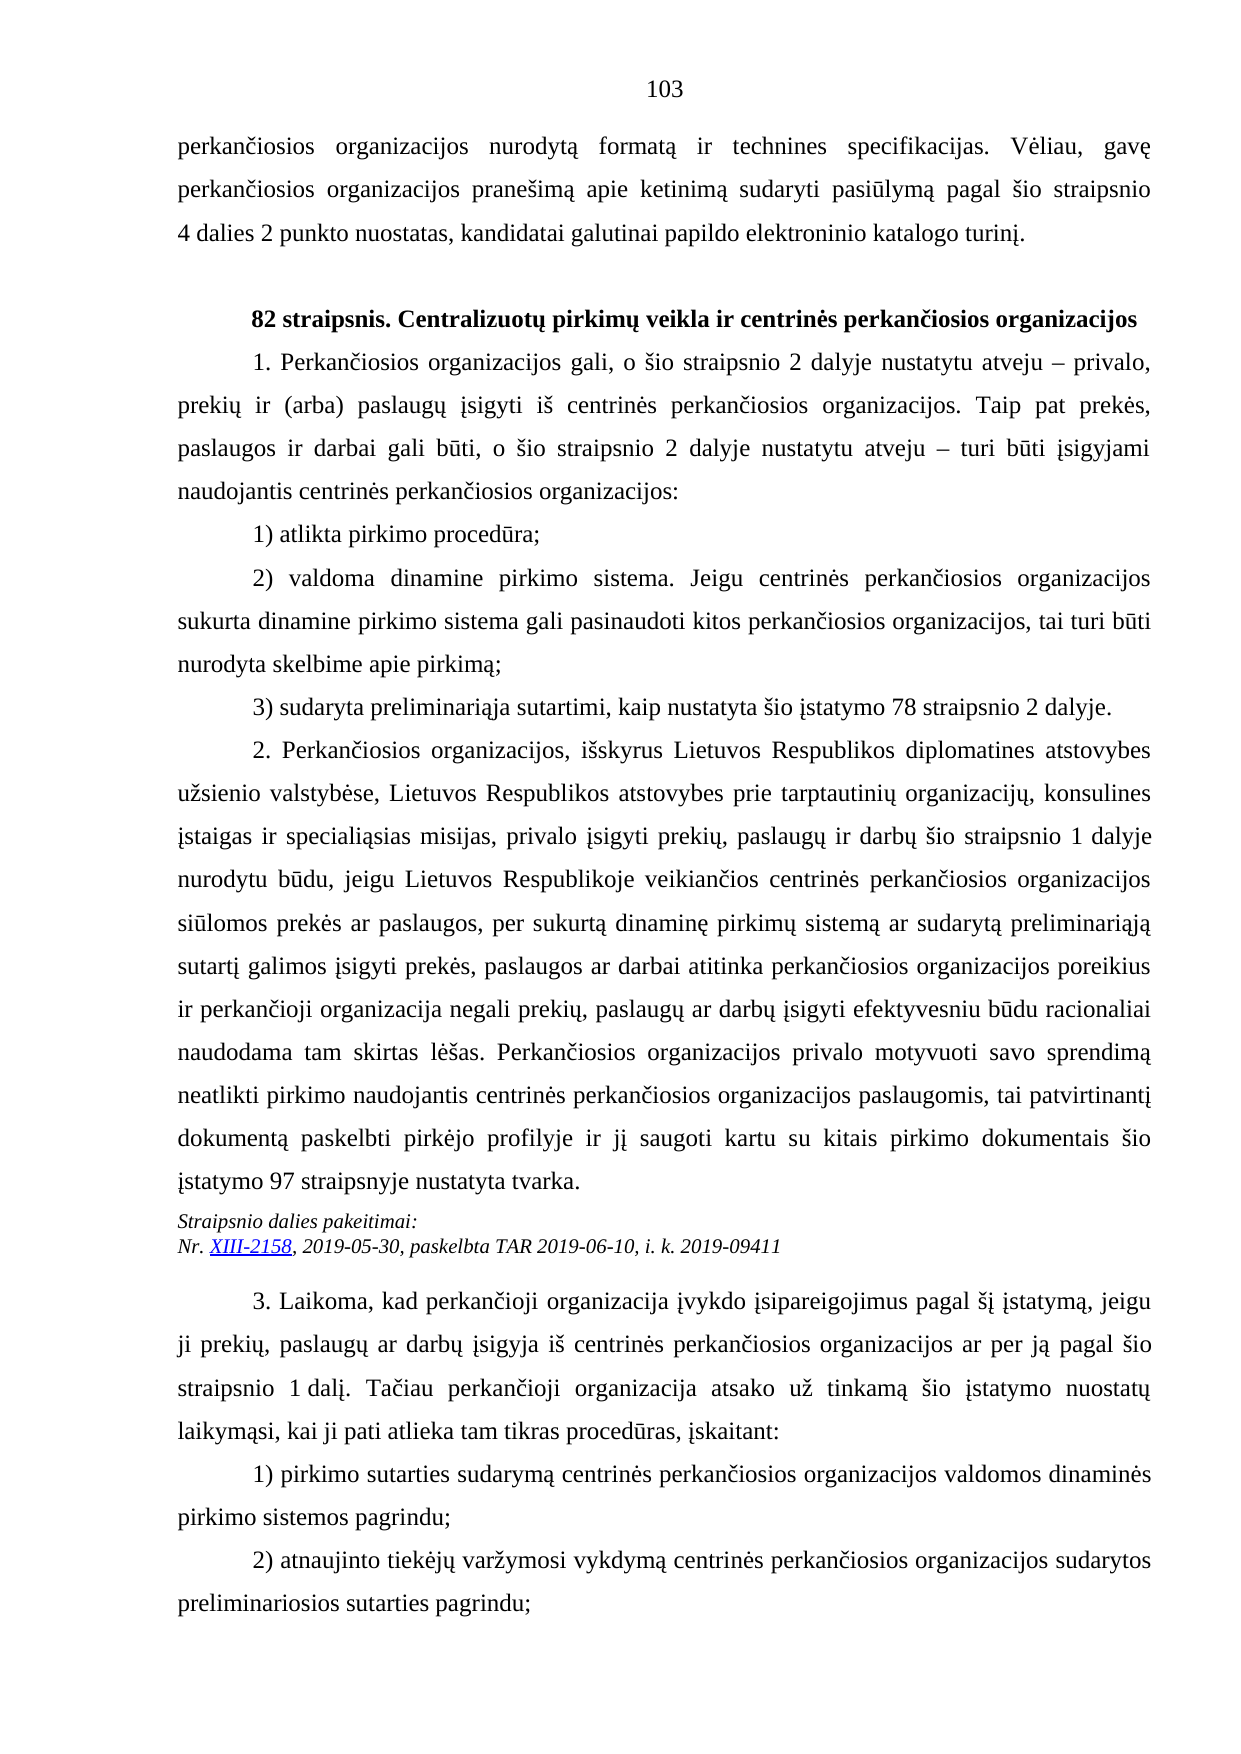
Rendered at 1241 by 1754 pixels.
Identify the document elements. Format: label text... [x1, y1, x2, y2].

text Nr. XIII-2158, 2019-05-30, paskelbta TAR 2019-06-10, i. k. 2019-09411 [177, 1233, 1152, 1258]
text 2. Perkančiosios organizacijos, išskyrus Lietuvos Respublikos diplomatines atstovybes užsienio valstybėse, Lietuvos Respublikos atstovybes prie tarptautinių organizacijų, konsulines įstaigas ir specialiąsias misijas, privalo įsigyti prekių, paslaugų ir darbų šio straipsnio 1 dalyje nurodytu būdu, jeigu Lietuvos Respublikoje veikiančios centrinės perkančiosios organizacijos siūlomos prekės ar paslaugos, per sukurtą dinaminę pirkimų sistemą ar sudarytą preliminariąją sutartį galimos įsigyti prekės, paslaugos ar darbai atitinka perkančiosios organizacijos poreikius ir perkančioji organizacija negali prekių, paslaugų ar darbų įsigyti efektyvesniu būdu racionaliai naudodama tam skirtas lėšas. Perkančiosios organizacijos privalo motyvuoti savo sprendimą neatlikti pirkimo naudojantis centrinės perkančiosios organizacijos paslaugomis, tai patvirtinantį dokumentą paskelbti pirkėjo profilyje ir jį saugoti kartu su kitais pirkimo dokumentais šio įstatymo 97 straipsnyje nustatyta tvarka. [177, 735, 1152, 1195]
text 3) sudaryta preliminariąja sutartimi, kaip nustatyta šio įstatymo 78 straipsnio 2 dalyje. [177, 692, 1152, 721]
text 1) atlikta pirkimo procedūra; [177, 519, 1152, 548]
text 82 straipsnis. Centralizuotų pirkimų veikla ir centrinės perkančiosios organizacijos [251, 304, 1152, 333]
text 1. Perkančiosios organizacijos gali, o šio straipsnio 2 dalyje nustatytu atveju – privalo, prekių ir (arba) paslaugų įsigyti iš centrinės perkančiosios organizacijos. Taip pat prekės, paslaugos ir darbai gali būti, o šio straipsnio 2 dalyje nustatytu atveju – turi būti įsigyjami naudojantis centrinės perkančiosios organizacijos: [177, 347, 1152, 505]
text perkančiosios organizacijos nurodytą formatą ir technines specifikacijas. Vėliau, gavę perkančiosios organizacijos pranešimą apie ketinimą sudaryti pasiūlymą pagal šio straipsnio 4 dalies 2 punkto nuostatas, kandidatai galutinai papildo elektroninio katalogo turinį. [177, 131, 1152, 246]
text 2) valdoma dinamine pirkimo sistema. Jeigu centrinės perkančiosios organizacijos sukurta dinamine pirkimo sistema gali pasinaudoti kitos perkančiosios organizacijos, tai turi būti nurodyta skelbime apie pirkimą; [177, 563, 1152, 678]
text 3. Laikoma, kad perkančioji organizacija įvykdo įsipareigojimus pagal šį įstatymą, jeigu ji prekių, paslaugų ar darbų įsigyja iš centrinės perkančiosios organizacijos ar per ją pagal šio straipsnio 1 dalį. Tačiau perkančioji organizacija atsako už tinkamą šio įstatymo nuostatų laikymąsi, kai ji pati atlieka tam tikras procedūras, įskaitant: [177, 1286, 1152, 1444]
text Straipsnio dalies pakeitimai: [177, 1209, 1152, 1233]
text 2) atnaujinto tiekėjų varžymosi vykdymą centrinės perkančiosios organizacijos sudarytos preliminariosios sutarties pagrindu; [177, 1545, 1152, 1617]
text 1) pirkimo sutarties sudarymą centrinės perkančiosios organizacijos valdomos dinaminės pirkimo sistemos pagrindu; [177, 1459, 1152, 1531]
